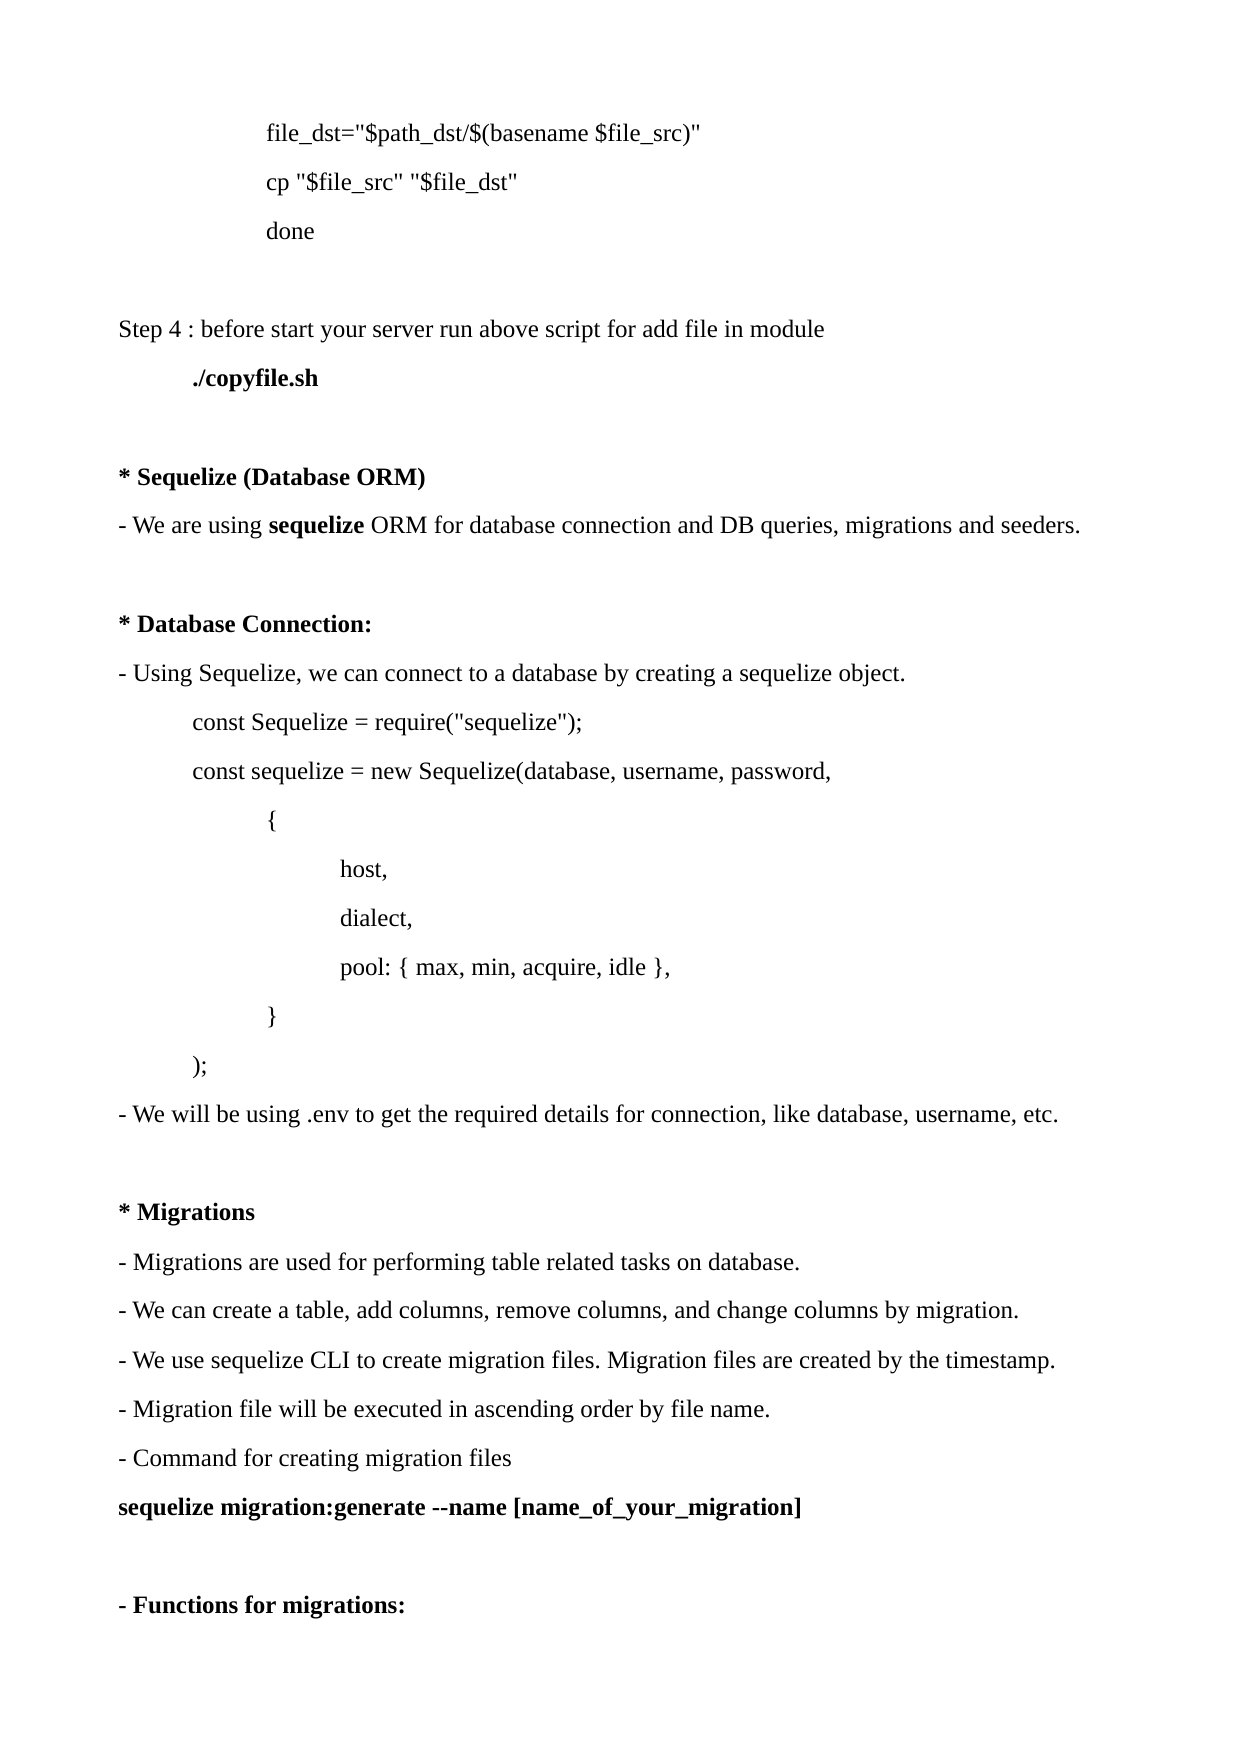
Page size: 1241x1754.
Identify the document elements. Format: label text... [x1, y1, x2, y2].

text * Sequelize (Database ORM) [118, 462, 1122, 490]
text - We will be using .env to get the required details for connection, like database, username, etc. [118, 1099, 1122, 1128]
text done [118, 216, 1122, 245]
text pool: { max, min, acquire, idle }, [118, 952, 1122, 981]
text * Migrations [118, 1197, 1122, 1226]
text ); [118, 1050, 1122, 1079]
text cp "$file_src" "$file_dst" [118, 167, 1122, 196]
text - Functions for migrations: [118, 1590, 1122, 1619]
text - We use sequelize CLI to create migration files. Migration files are created by the timestamp. [118, 1345, 1122, 1373]
text - Using Sequelize, we can connect to a database by creating a sequelize object. [118, 658, 1122, 687]
text - Command for creating migration files [118, 1443, 1122, 1472]
text dialect, [118, 903, 1122, 932]
text } [118, 1001, 1122, 1030]
text const sequelize = new Sequelize(database, username, password, [118, 756, 1122, 785]
text sequelize migration:generate --name [name_of_your_migration] [118, 1492, 1122, 1521]
text Step 4 : before start your server run above script for add file in module [118, 314, 1122, 343]
text ./copyfile.sh [118, 363, 1122, 392]
text file_dst="$path_dst/$(basename $file_src)" [118, 118, 1122, 147]
text - We can create a table, add columns, remove columns, and change columns by migration. [118, 1296, 1122, 1324]
text - We are using sequelize ORM for database connection and DB queries, migrations and seeders. [118, 511, 1122, 539]
text host, [118, 854, 1122, 883]
text const Sequelize = require("sequelize"); [118, 707, 1122, 736]
text - Migration file will be executed in ascending order by file name. [118, 1394, 1122, 1422]
text - Migrations are used for performing table related tasks on database. [118, 1247, 1122, 1275]
text { [118, 805, 1122, 834]
text * Database Connection: [118, 609, 1122, 637]
